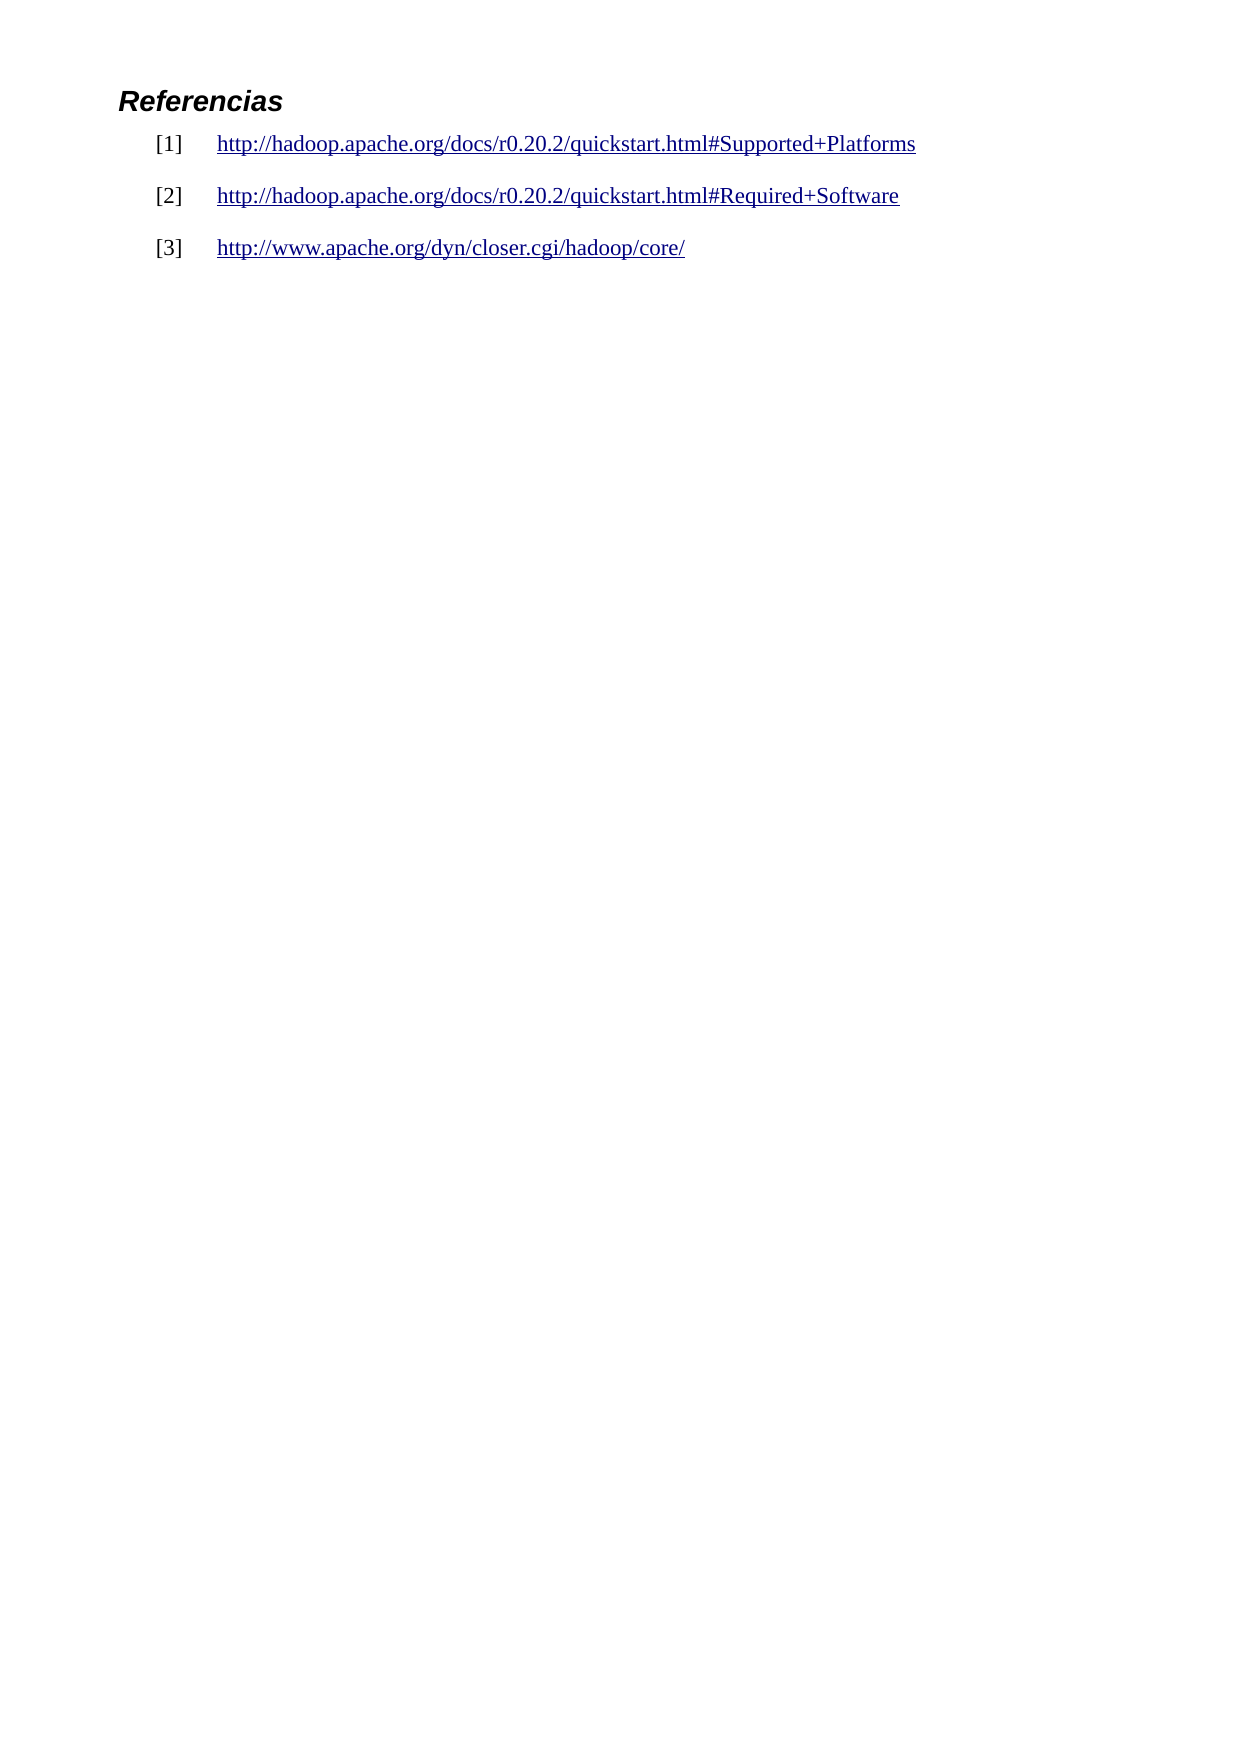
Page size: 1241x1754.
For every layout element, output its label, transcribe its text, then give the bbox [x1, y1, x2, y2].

list http://hadoop.apache.org/docs/r0.20.2/quickstart.html#Required+Software [156, 182, 1181, 208]
list http://www.apache.org/dyn/closer.cgi/hadoop/core/ [156, 234, 1181, 260]
list http://hadoop.apache.org/docs/r0.20.2/quickstart.html#Supported+Platforms [156, 130, 1181, 156]
subtitle Referencias [118, 84, 1181, 118]
